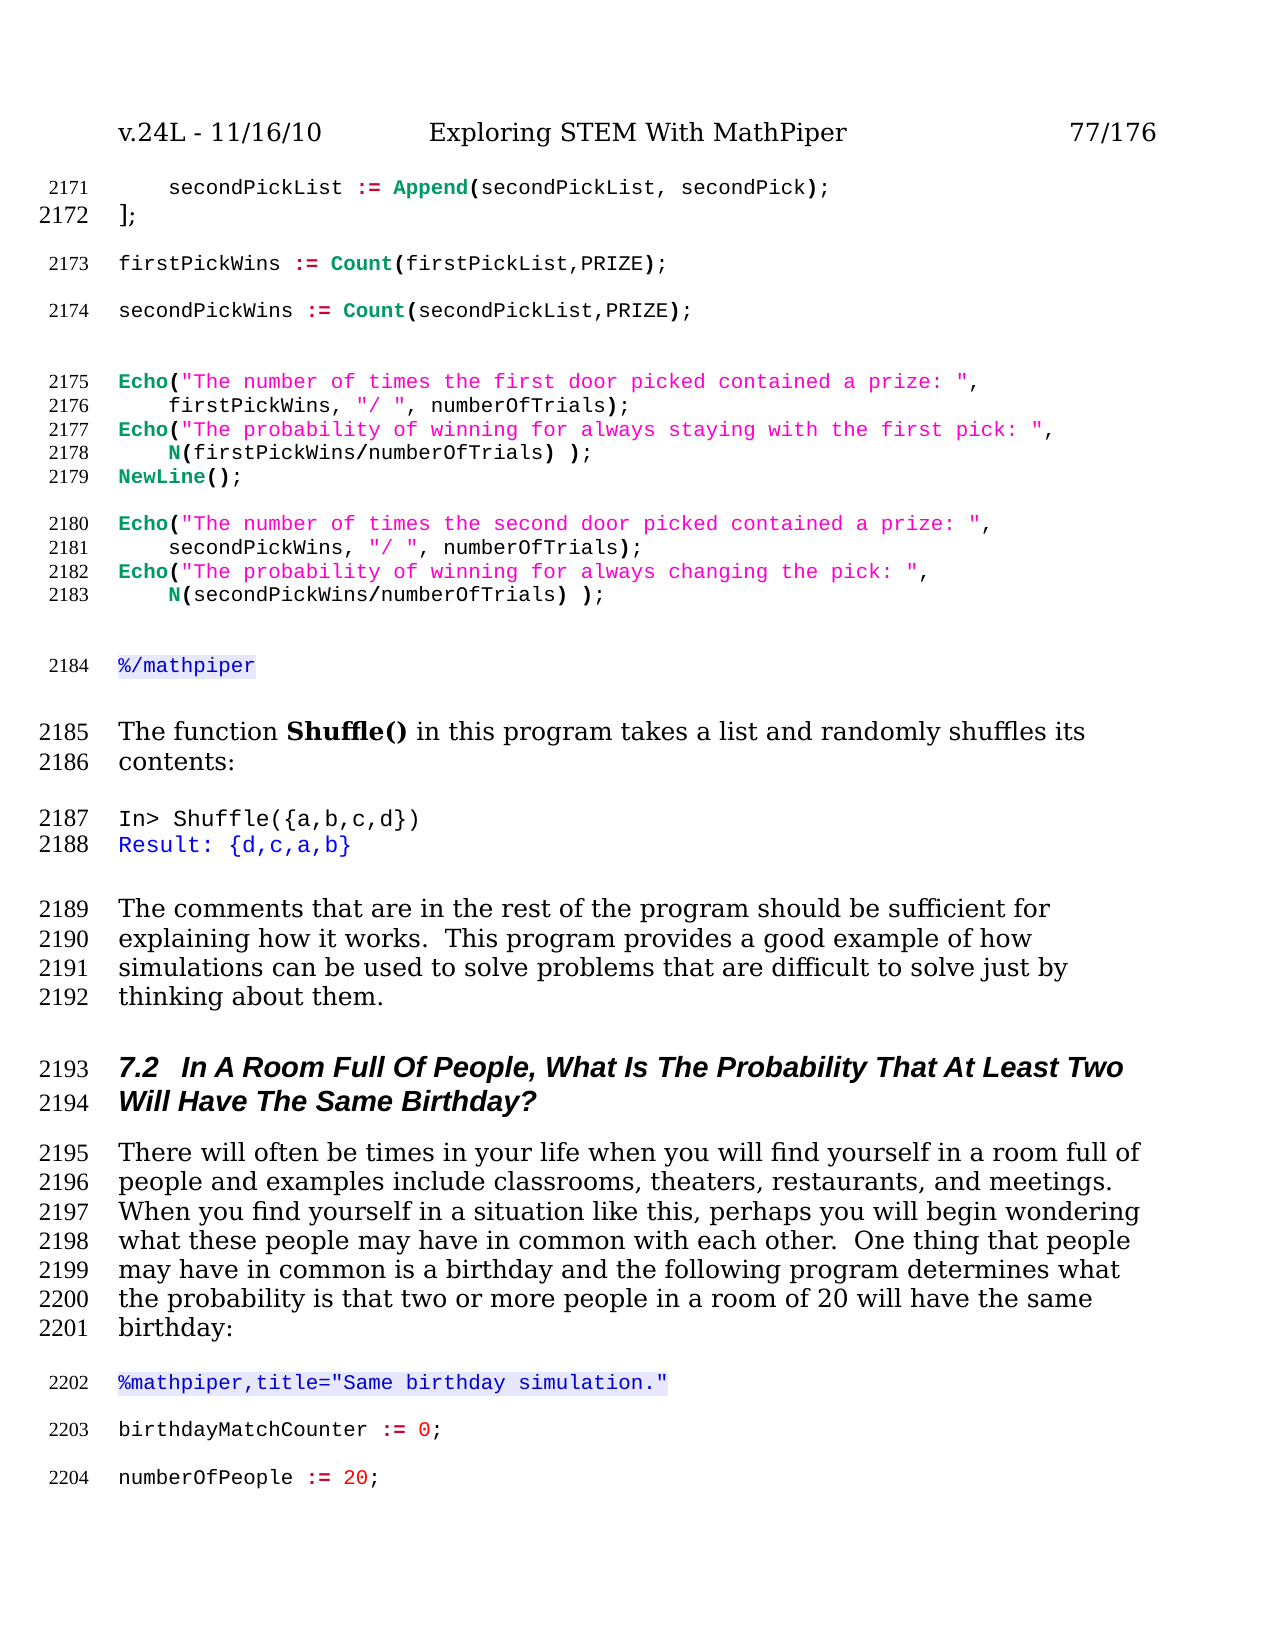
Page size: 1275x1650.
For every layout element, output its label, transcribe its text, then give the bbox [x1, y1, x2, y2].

text N(secondPickWins/numberOfTrials) ); [118, 584, 1157, 608]
text ]; [118, 200, 1157, 229]
text firstPickWins, "/ ", numberOfTrials); [118, 395, 1157, 419]
text Echo("The probability of winning for always staying with the first pick: ", [118, 419, 1157, 442]
text The comments that are in the rest of the program should be sufficient for explaining how it works. This program provides a good example of how simulations can be used to solve problems that are difficult to solve just by thinking about them. [118, 894, 1157, 1011]
text secondPickWins := Count(secondPickList,PRIZE); [118, 301, 1157, 324]
text In> Shuffle({a,b,c,d}) [118, 808, 1157, 834]
text N(firstPickWins/numberOfTrials) ); [118, 442, 1157, 466]
text secondPickWins, "/ ", numberOfTrials); [118, 537, 1157, 561]
subtitle In A Room Full Of People, What Is The Probability That At Least Two Will Have The Same Birthday? [118, 1050, 1157, 1117]
text Echo("The number of times the second door picked contained a prize: ", [118, 513, 1157, 537]
text Echo("The number of times the first door picked contained a prize: ", [118, 371, 1157, 395]
text NewLine(); [118, 466, 1157, 490]
text secondPickList := Append(secondPickList, secondPick); [118, 177, 1157, 200]
text The function Shuffle() in this program takes a list and randomly shuffles its contents: [118, 717, 1157, 776]
text %mathpiper,title="Same birthday simulation." [118, 1372, 1157, 1396]
text numberOfPeople := 20; [118, 1467, 1157, 1490]
text Result: {d,c,a,b} [118, 834, 1157, 860]
text birthdayMatchCounter := 0; [118, 1419, 1157, 1443]
text firstPickWins := Count(firstPickList,PRIZE); [118, 253, 1157, 277]
text %/mathpiper [118, 655, 1157, 679]
text There will often be times in your life when you will find yourself in a room full of people and examples include classrooms, theaters, restaurants, and meetings. When you find yourself in a situation like this, perhaps you will begin wondering what these people may have in common with each other. One thing that people may have in common is a birthday and the following program determines what the probability is that two or more people in a room of 20 will have the same birthday: [118, 1138, 1157, 1342]
text Echo("The probability of winning for always changing the pick: ", [118, 561, 1157, 584]
